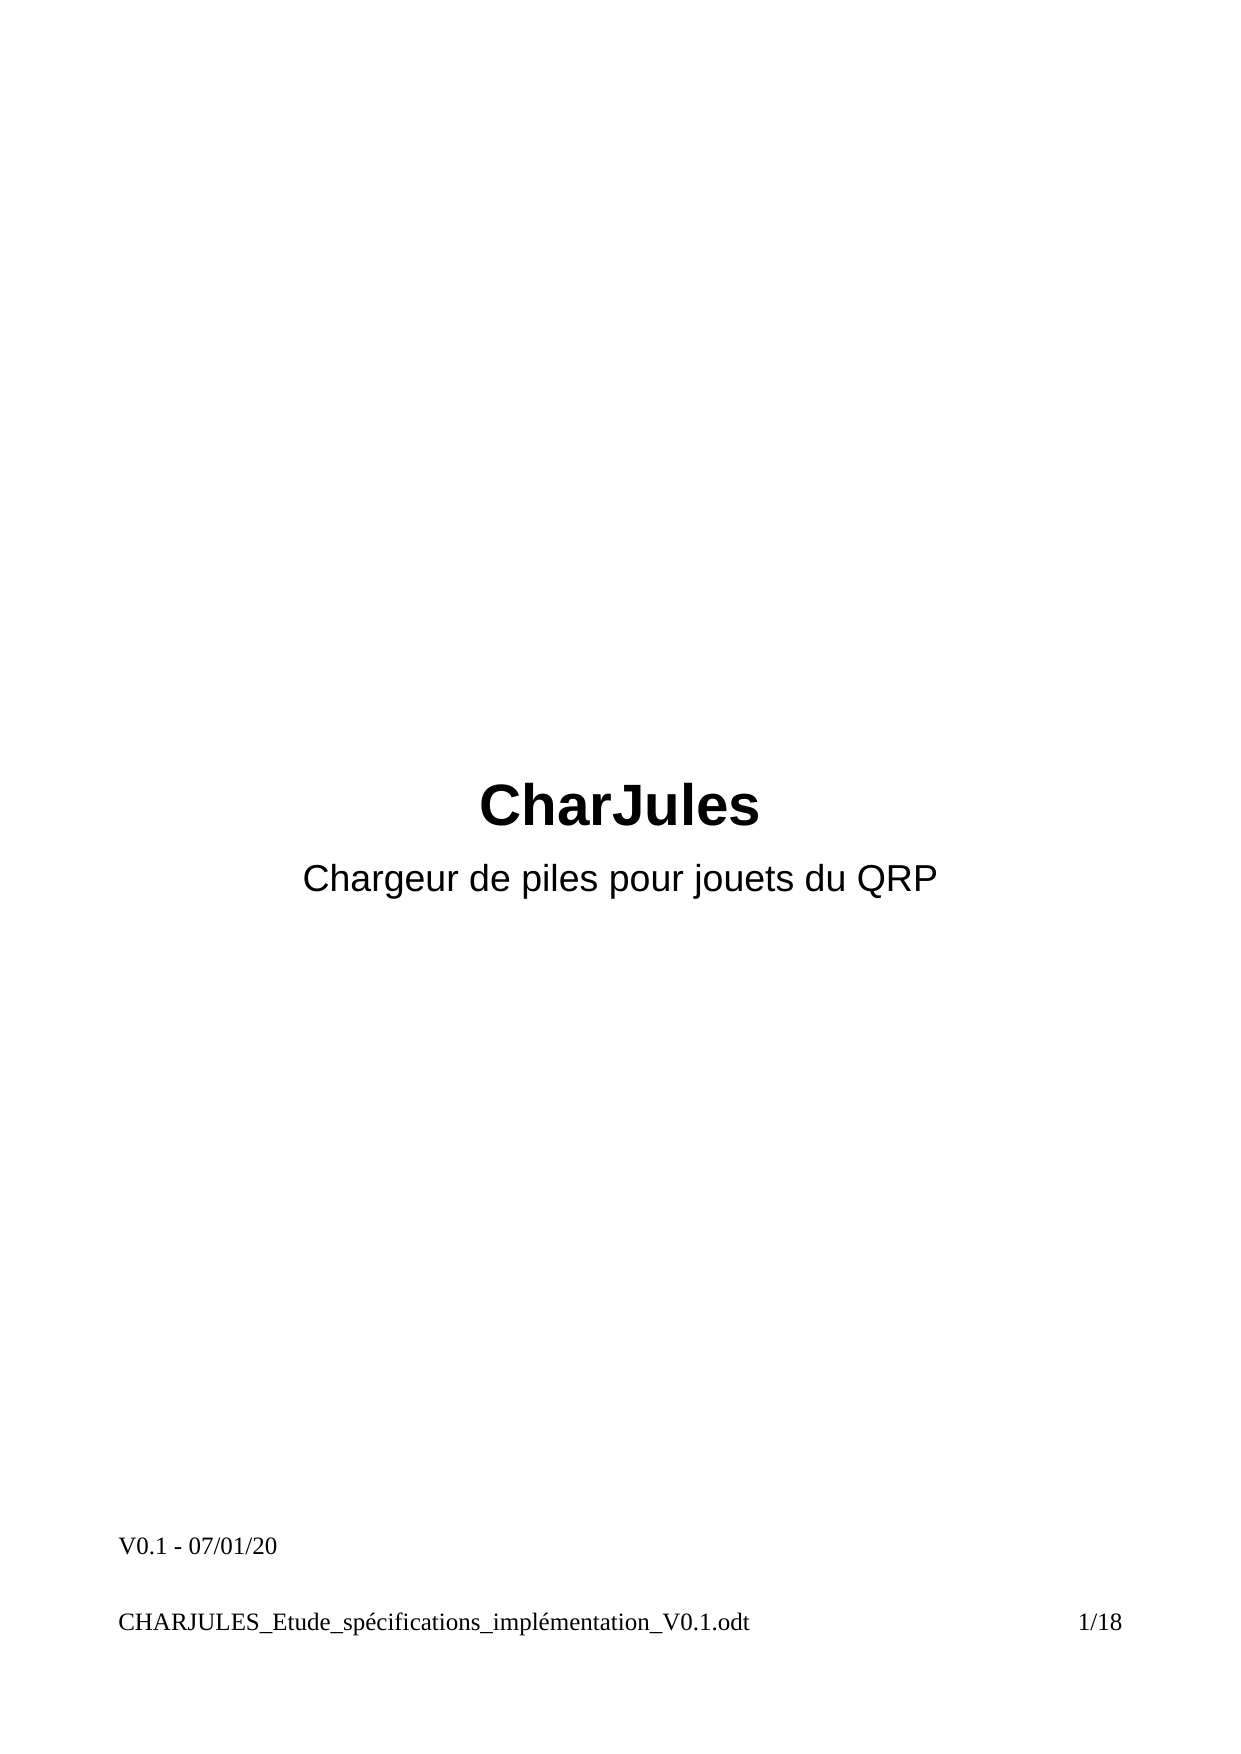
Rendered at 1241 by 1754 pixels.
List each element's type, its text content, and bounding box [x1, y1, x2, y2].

text V0.1 - 07/01/20 [118, 1531, 1122, 1560]
title CharJules [118, 771, 1122, 838]
subtitle Chargeur de piles pour jouets du QRP [118, 856, 1122, 899]
